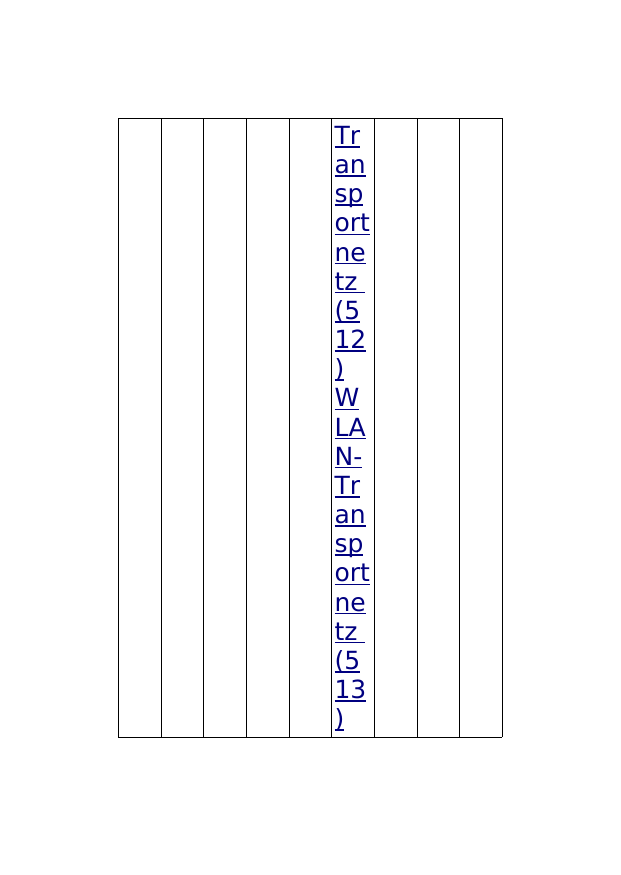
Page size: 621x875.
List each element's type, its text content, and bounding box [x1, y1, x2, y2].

table_cell [119, 119, 161, 737]
table_cell [162, 119, 203, 737]
table_cell [247, 119, 289, 737]
table_cell Transportnetz (512) WLAN-Transportnetz (513) [332, 119, 374, 737]
table_cell [375, 119, 417, 737]
table_cell [290, 119, 331, 737]
table_cell [460, 119, 502, 737]
table_cell [418, 119, 459, 737]
table_cell [204, 119, 246, 737]
